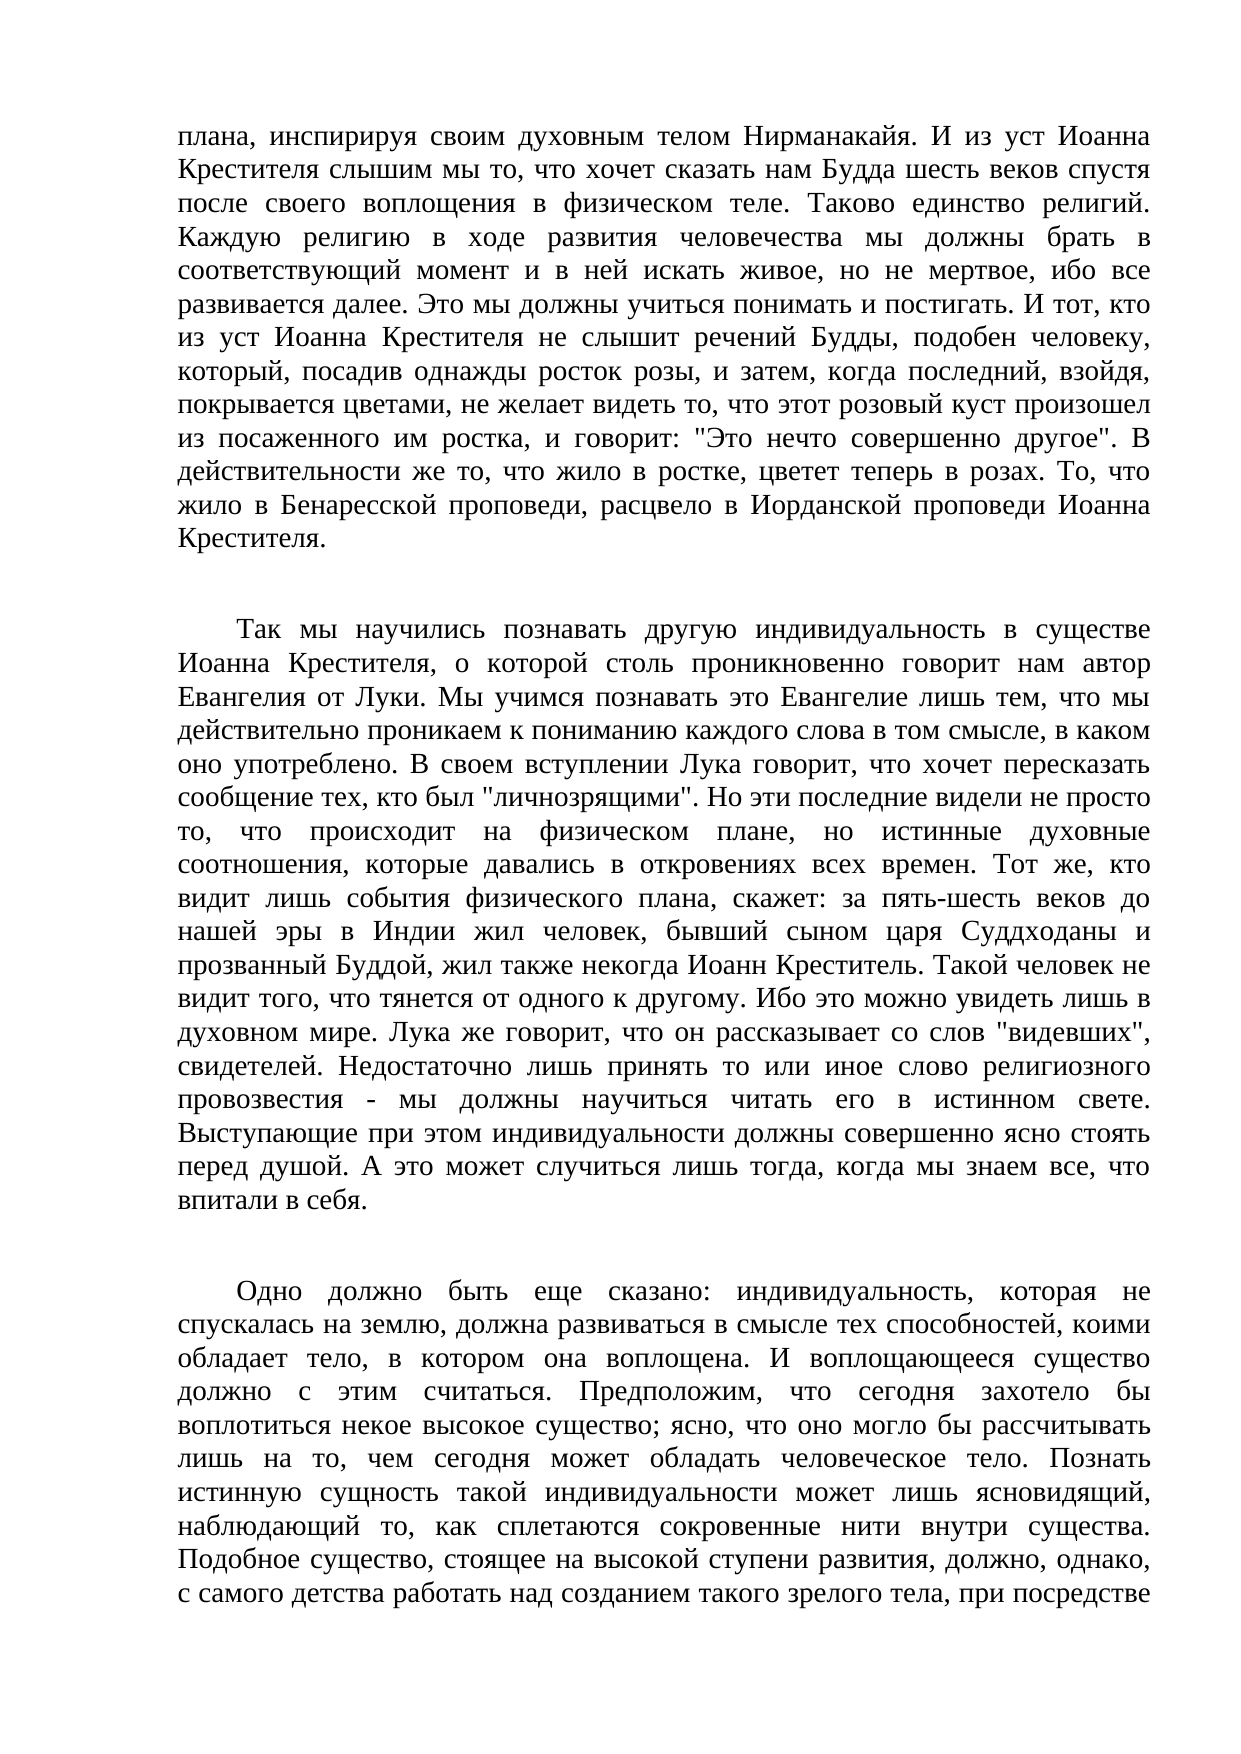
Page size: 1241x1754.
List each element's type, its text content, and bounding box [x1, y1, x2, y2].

text Так мы научились познавать другую индивидуальность в существе Иоанна Крестителя, о которой столь проникновенно говорит нам автор Евангелия от Луки. Мы учимся познавать это Евангелие лишь тем, что мы действительно проникаем к пониманию каждого слова в том смысле, в каком оно употреблено. В своем вступлении Лука говорит, что хочет пересказать сообщение тех, кто был "личнозрящими". Но эти последние видели не просто то, что происходит на физическом плане, но истинные духовные соотношения, которые давались в откровениях всех времен. Тот же, кто видит лишь события физического плана, скажет: за пять-шесть веков до нашей эры в Индии жил человек, бывший сыном царя Суддходаны и прозванный Буддой, жил также некогда Иоанн Креститель. Такой человек не видит того, что тянется от одного к другому. Ибо это можно увидеть лишь в духовном мире. Лука же говорит, что он рассказывает со слов "видевших", свидетелей. Недостаточно лишь принять то или иное слово религиозного провозвестия - мы должны научиться читать его в истинном свете. Выступающие при этом индивидуальности должны совершенно ясно стоять перед душой. А это может случиться лишь тогда, когда мы знаем все, что впитали в себя. [177, 612, 1152, 1215]
text Одно должно быть еще сказано: индивидуальность, которая не спускалась на землю, должна развиваться в смысле тех способностей, коими обладает тело, в котором она воплощена. И воплощающееся существо должно с этим считаться. Предположим, что сегодня захотело бы воплотиться некое высокое существо; ясно, что оно могло бы рассчитывать лишь на то, чем сегодня может обладать человеческое тело. Познать истинную сущность такой индивидуальности может лишь ясновидящий, наблюдающий то, как сплетаются сокровенные нити внутри существа. Подобное существо, стоящее на высокой ступени развития, должно, однако, с самого детства работать над созданием такого зрелого тела, при посредстве [177, 1273, 1152, 1608]
text плана, инспирируя своим духовным телом Нирманакайя. И из уст Иоанна Крестителя слышим мы то, что хочет сказать нам Будда шесть веков спустя после своего воплощения в физическом теле. Таково единство религий. Каждую религию в ходе развития человечества мы должны брать в соответствующий момент и в ней искать живое, но не мертвое, ибо все развивается далее. Это мы должны учиться понимать и постигать. И тот, кто из уст Иоанна Крестителя не слышит речений Будды, подобен человеку, который, посадив однажды росток розы, и затем, когда последний, взойдя, покрывается цветами, не желает видеть то, что этот розовый куст произошел из посаженного им ростка, и говорит: "Это нечто совершенно другое". В действительности же то, что жило в ростке, цветет теперь в розах. То, что жило в Бенаресской проповеди, расцвело в Иорданской проповеди Иоанна Крестителя. [177, 118, 1152, 554]
